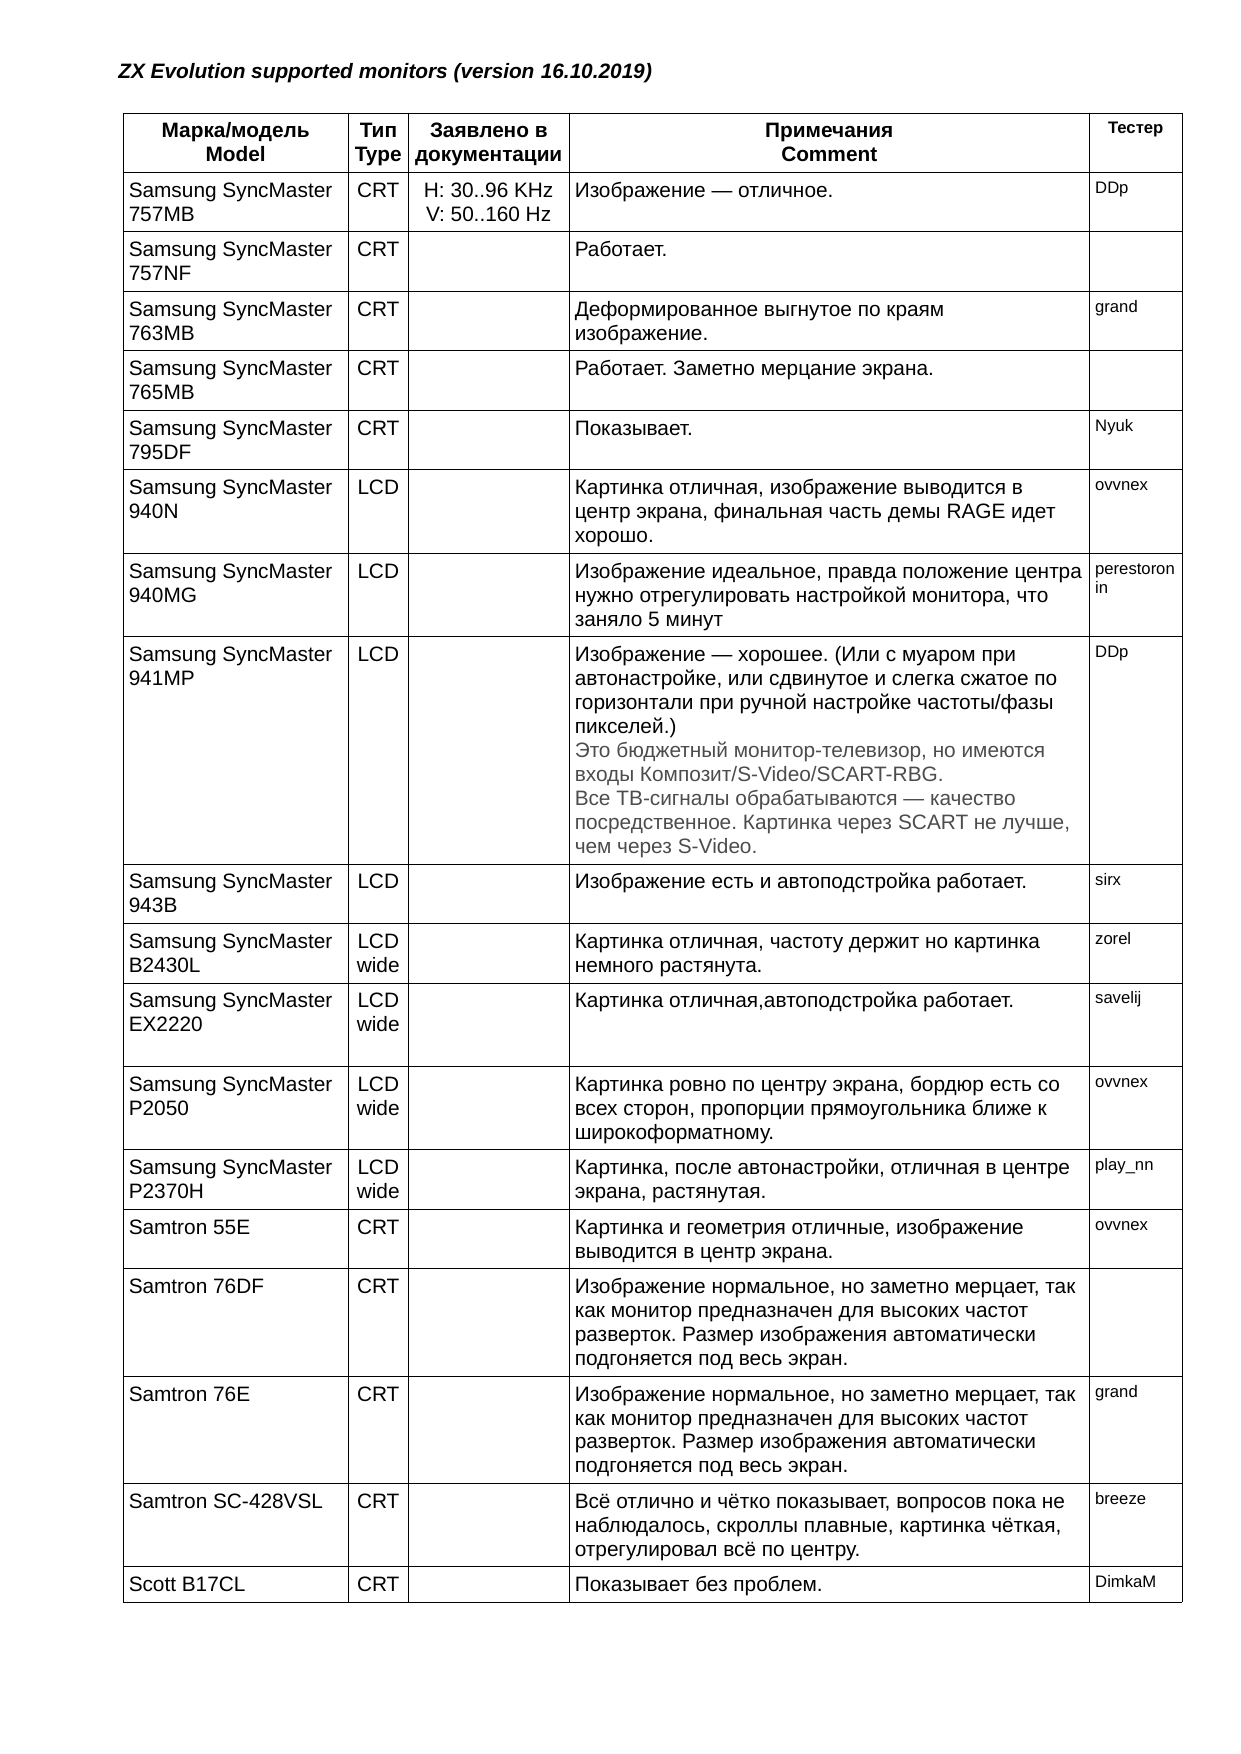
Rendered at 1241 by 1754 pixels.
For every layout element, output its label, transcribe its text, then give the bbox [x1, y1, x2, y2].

table_header Тестер [1090, 114, 1182, 172]
table_cell [409, 351, 569, 410]
table_cell [409, 1567, 569, 1602]
table_cell LCD wide [349, 984, 408, 1066]
table_cell Samsung SyncMaster 941MP [124, 637, 348, 863]
table_cell Работает. Заметно мерцание экрана. [570, 351, 1089, 410]
table_cell CRT [349, 173, 408, 231]
table_cell [409, 984, 569, 1066]
table_cell CRT [349, 351, 408, 410]
table_cell play_nn [1090, 1150, 1182, 1209]
table_cell [409, 1269, 569, 1376]
table_cell [409, 470, 569, 553]
table_cell LCD [349, 637, 408, 863]
table_cell [409, 292, 569, 350]
table_cell Samsung SyncMaster 940MG [124, 554, 348, 636]
table_cell CRT [349, 1210, 408, 1268]
table_cell breeze [1090, 1484, 1182, 1566]
table_cell Samtron SC-428VSL [124, 1484, 348, 1566]
table_cell DimkaM [1090, 1567, 1182, 1602]
table_cell Изображение идеальное, правда положение центра нужно отрегулировать настройкой монитора, что заняло 5 минут [570, 554, 1089, 636]
table_cell perestoronin [1090, 554, 1182, 636]
table_cell DDp [1090, 637, 1182, 863]
table_cell Samsung SyncMaster EX2220 [124, 984, 348, 1066]
table_cell Samtron 76E [124, 1377, 348, 1483]
table_cell CRT [349, 411, 408, 469]
table_cell [409, 411, 569, 469]
table_cell Samsung SyncMaster 763MB [124, 292, 348, 350]
table_cell LCD wide [349, 1067, 408, 1149]
table_cell sirx [1090, 865, 1182, 923]
table_cell [409, 1067, 569, 1149]
table_cell Картинка отличная, изображение выводится в центр экрана, финальная часть демы RAGE идет хорошо. [570, 470, 1089, 553]
table_cell Изображение нормальное, но заметно мерцает, так как монитор предназначен для высоких частот разверток. Размер изображения автоматически подгоняется под весь экран. [570, 1269, 1089, 1376]
table_cell Samsung SyncMaster 757MB [124, 173, 348, 231]
table_cell Samsung SyncMaster P2370H [124, 1150, 348, 1209]
table_cell Samtron 55E [124, 1210, 348, 1268]
table_cell [409, 865, 569, 923]
table_header Тип Type [349, 114, 408, 172]
table_cell [409, 232, 569, 291]
table_cell H: 30..96 KHz V: 50..160 Hz [409, 173, 569, 231]
table_cell Samsung SyncMaster 757NF [124, 232, 348, 291]
table_cell Картинка и геометрия отличные, изображение выводится в центр экрана. [570, 1210, 1089, 1268]
table_cell grand [1090, 1377, 1182, 1483]
table_cell Samsung SyncMaster P2050 [124, 1067, 348, 1149]
table_cell CRT [349, 1567, 408, 1602]
table_cell [1090, 232, 1182, 291]
table_cell Картинка отличная,автоподстройка работает. [570, 984, 1089, 1066]
table_cell [409, 1150, 569, 1209]
table_cell Работает. [570, 232, 1089, 291]
table_header Марка/модель Model [124, 114, 348, 172]
table_cell Samsung SyncMaster 940N [124, 470, 348, 553]
table_cell savelij [1090, 984, 1182, 1066]
table_cell Изображение — хорошее. (Или с муаром при автонастройке, или сдвинутое и слегка сжатое по горизонтали при ручной настройке частоты/фазы пикселей.) Это бюджетный монитор-телевизор, но имеются входы Композит/S-Video/SCART-RBG. Все ТВ-сигналы обрабатываются — качество посредственное. Картинка через SCART не лучше, чем через S-Video. [570, 637, 1089, 863]
table_cell ovvnex [1090, 470, 1182, 553]
table_cell [1090, 351, 1182, 410]
table_cell [409, 554, 569, 636]
table_cell Изображение есть и автоподстройка работает. [570, 865, 1089, 923]
table_cell [409, 1210, 569, 1268]
table_cell [409, 637, 569, 863]
table_cell Изображение нормальное, но заметно мерцает, так как монитор предназначен для высоких частот разверток. Размер изображения автоматически подгоняется под весь экран. [570, 1377, 1089, 1483]
table_cell Samsung SyncMaster 765MB [124, 351, 348, 410]
table_cell Всё отлично и чётко показывает, вопросов пока не наблюдалось, скроллы плавные, картинка чёткая, отрегулировал всё по центру. [570, 1484, 1089, 1566]
table_header Примечания Comment [570, 114, 1089, 172]
table_cell Изображение — отличное. [570, 173, 1089, 231]
table_cell Картинка ровно по центру экрана, бордюр есть со всех сторон, пропорции прямоугольника ближе к широкоформатному. [570, 1067, 1089, 1149]
table_cell ovvnex [1090, 1067, 1182, 1149]
table_cell Samtron 76DF [124, 1269, 348, 1376]
table_cell Деформированное выгнутое по краям изображение. [570, 292, 1089, 350]
table_cell LCD wide [349, 1150, 408, 1209]
table_cell Показывает. [570, 411, 1089, 469]
table_cell Показывает без проблем. [570, 1567, 1089, 1602]
table_cell LCD [349, 470, 408, 553]
table_cell Samsung SyncMaster 943B [124, 865, 348, 923]
table_cell [409, 1484, 569, 1566]
table_cell LCD [349, 865, 408, 923]
table_cell LCD wide [349, 924, 408, 982]
table_cell Scott B17CL [124, 1567, 348, 1602]
table_cell Samsung SyncMaster B2430L [124, 924, 348, 982]
table_cell ovvnex [1090, 1210, 1182, 1268]
table_cell CRT [349, 1377, 408, 1483]
table_cell CRT [349, 1269, 408, 1376]
table_cell [409, 924, 569, 982]
table_cell CRT [349, 232, 408, 291]
table_header Заявлено в документации [409, 114, 569, 172]
table_cell [409, 1377, 569, 1483]
table_cell Samsung SyncMaster 795DF [124, 411, 348, 469]
table_cell CRT [349, 1484, 408, 1566]
table_cell zorel [1090, 924, 1182, 982]
table_cell DDp [1090, 173, 1182, 231]
table_cell [1090, 1269, 1182, 1376]
table_cell CRT [349, 292, 408, 350]
table_cell Картинка отличная, частоту держит но картинка немного растянута. [570, 924, 1089, 982]
table_cell grand [1090, 292, 1182, 350]
table_cell Nyuk [1090, 411, 1182, 469]
table_cell Картинка, после автонастройки, отличная в центре экрана, растянутая. [570, 1150, 1089, 1209]
table_cell LCD [349, 554, 408, 636]
